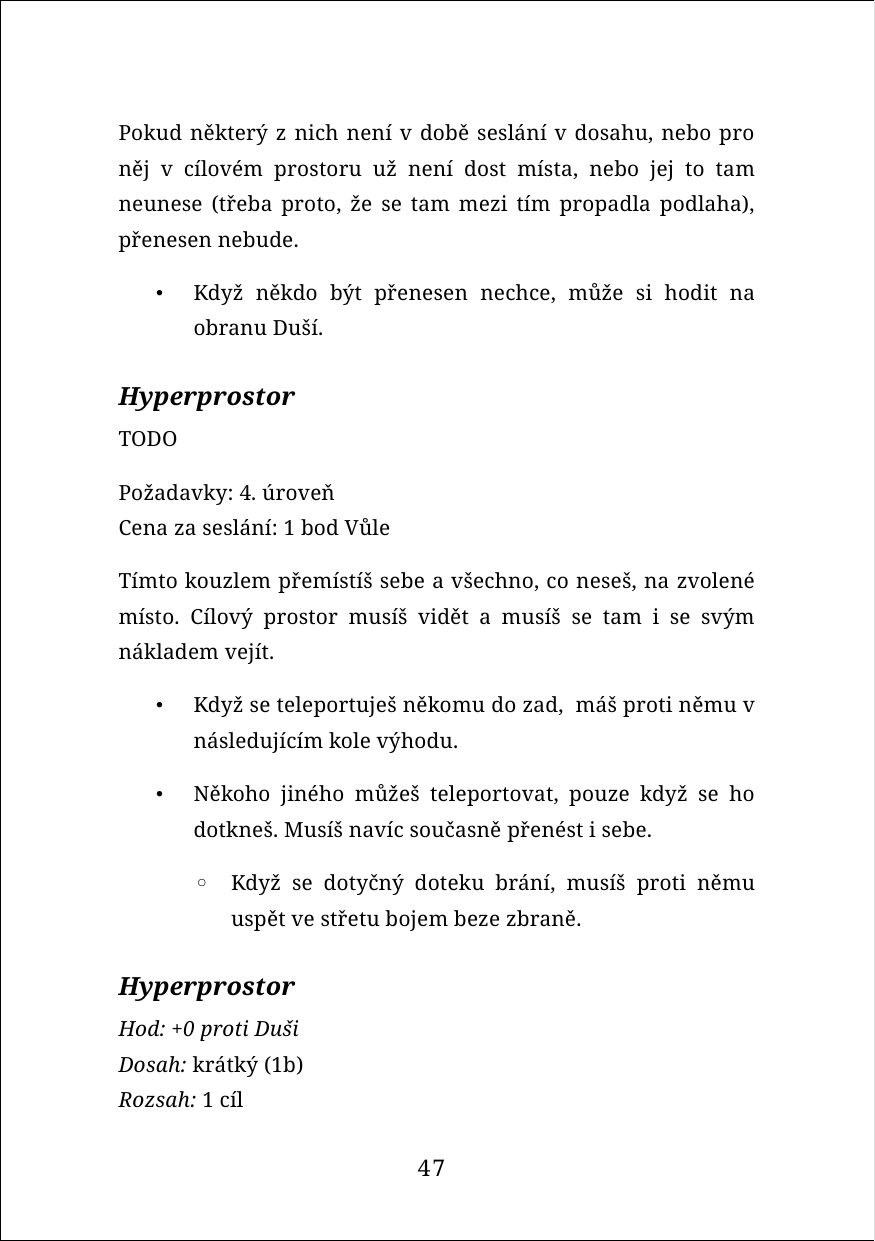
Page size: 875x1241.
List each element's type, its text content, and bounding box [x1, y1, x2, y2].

text Pokud některý z nich není v době seslání v dosahu, nebo pro něj v cílovém prostoru už není dost místa, nebo jej to tam neunese (třeba proto, že se tam mezi tím propadla podlaha), přenesen nebude. [118, 118, 756, 253]
text Požadavky: 4. úroveň Cena za seslání: 1 bod Vůle [118, 478, 756, 542]
list Když se teleportuješ někomu do zad, máš proti němu v následujícím kole výhodu. [156, 691, 756, 754]
list Když někdo být přenesen nechce, může si hodit na obranu Duší. [156, 278, 756, 342]
list Někoho jiného můžeš teleportovat, pouze když se ho dotkneš. Musíš navíc současně přenést i sebe. [156, 779, 756, 843]
list Když se dotyčný doteku brání, musíš proti němu uspět ve střetu bojem beze zbraně. [193, 868, 756, 932]
text TODO [118, 424, 756, 453]
text Hod: +0 proti Duši Dosah: krátký (1b) Rozsah: 1 cíl [118, 1014, 756, 1114]
subtitle Hyperprostor [118, 378, 756, 413]
subtitle Hyperprostor [118, 969, 756, 1003]
text Tímto kouzlem přemístíš sebe a všechno, co neseš, na zvolené místo. Cílový prostor musíš vidět a musíš se tam i se svým nákladem vejít. [118, 566, 756, 666]
